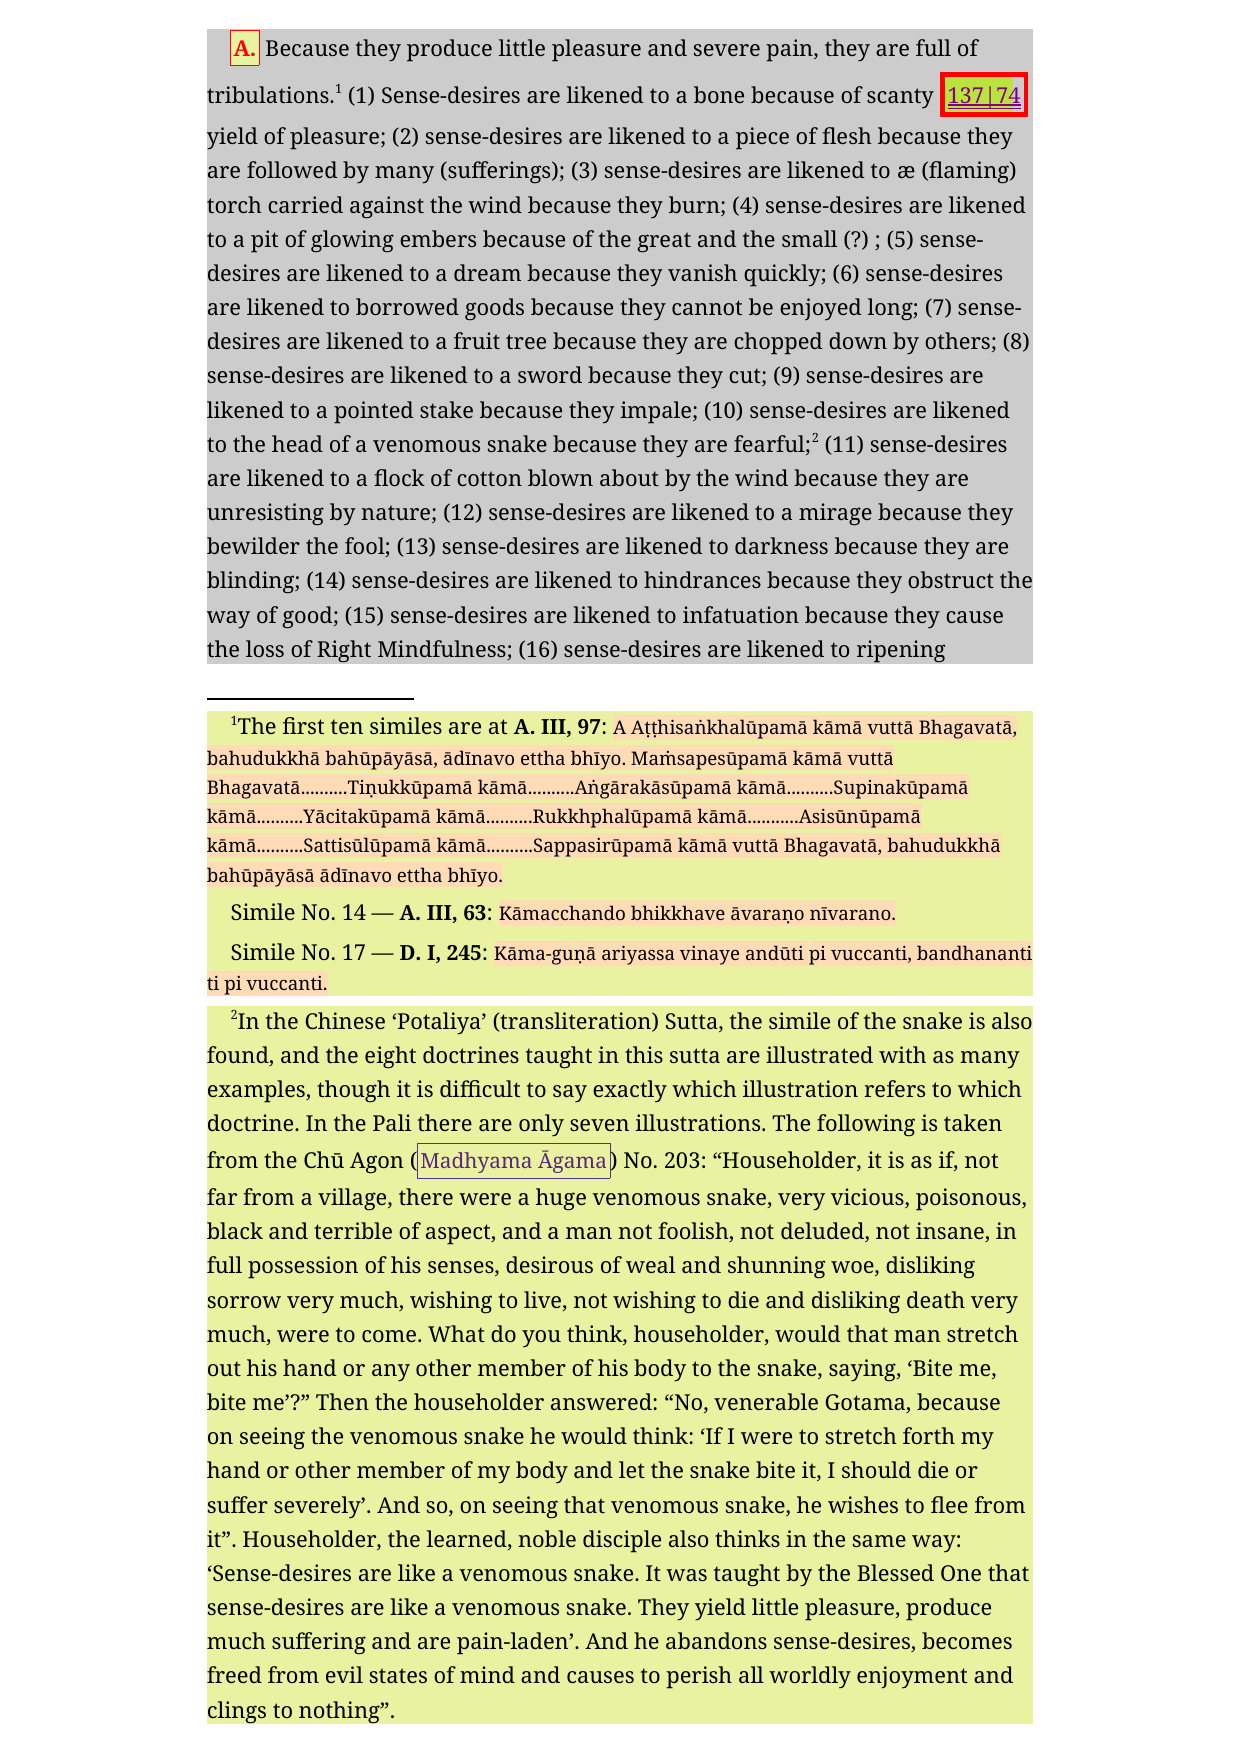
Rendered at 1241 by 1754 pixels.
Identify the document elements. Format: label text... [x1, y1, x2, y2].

text Simile No. 17 — D. I, 245: Kāma-guṇā ariyassa vinaye andūti pi vuccanti, bandhananti ti pi vuccanti. [207, 937, 1033, 996]
text A. Because they produce little pleasure and severe pain, they are full of tribulations. (1) Sense-desires are likened to a bone because of scanty 137|74 yield of pleasure; (2) sense-desires are likened to a piece of flesh because they are followed by many (sufferings); (3) sense-desires are likened to æ (flaming) torch carried against the wind because they burn; (4) sense-desires are likened to a pit of glowing embers because of the great and the small (?) ; (5) sense-desires are likened to a dream because they vanish quickly; (6) sense-desires are likened to borrowed goods because they cannot be enjoyed long; (7) sense-desires are likened to a fruit tree because they are chopped down by others; (8) sense-desires are likened to a sword because they cut; (9) sense-desires are likened to a pointed stake because they impale; (10) sense-desires are likened to the head of a venomous snake because they are fearful; (11) sense-desires are likened to a flock of cotton blown about by the wind because they are unresisting by nature; (12) sense-desires are likened to a mirage because they bewilder the fool; (13) sense-desires are likened to darkness because they are blinding; (14) sense-desires are likened to hindrances because they obstruct the way of good; (15) sense-desires are likened to infatuation because they cause the loss of Right Mindfulness; (16) sense-desires are likened to ripening [207, 29, 1033, 664]
text In the Chinese ‘Potaliya’ (transliteration) Sutta, the simile of the snake is also found, and the eight doctrines taught in this sutta are illustrated with as many examples, though it is difficult to say exactly which illustration refers to which doctrine. In the Pali there are only seven illustrations. The following is taken from the Chū Agon (Madhyama Āgama) No. 203: “Householder, it is as if, not far from a village, there were a huge venomous snake, very vicious, poisonous, black and terrible of aspect, and a man not foolish, not deluded, not insane, in full possession of his senses, desirous of weal and shunning woe, disliking sorrow very much, wishing to live, not wishing to die and disliking death very much, were to come. What do you think, householder, would that man stretch out his hand or any other member of his body to the snake, saying, ‘Bite me, bite me’?” Then the householder answered: “No, venerable Gotama, because on seeing the venomous snake he would think: ‘If I were to stretch forth my hand or other member of my body and let the snake bite it, I should die or suffer severely’. And so, on seeing that venomous snake, he wishes to flee from it”. Householder, the learned, noble disciple also thinks in the same way: ‘Sense-desires are like a venomous snake. It was taught by the Blessed One that sense-desires are like a venomous snake. They yield little pleasure, produce much suffering and are pain-laden’. And he abandons sense-desires, becomes freed from evil states of mind and causes to perish all worldly enjoyment and clings to nothing”. [207, 1006, 1033, 1724]
text Simile No. 14 — A. III, 63: Kāmacchando bhikkhave āvaraṇo nīvarano. [207, 897, 1033, 927]
text The first ten similes are at A. III, 97: A Aṭṭhisaṅkhalūpamā kāmā vuttā Bhagavatā, bahudukkhā bahūpāyāsā, ādīnavo ettha bhīyo. Maṁsapesūpamā kāmā vuttā Bhagavatā..........Tiṇukkūpamā kāmā..........Aṅgārakāsūpamā kāmā..........Supinakūpamā kāmā..........Yācitakūpamā kāmā..........Rukkhphalūpamā kāmā...........Asisūnūpamā kāmā..........Sattisūlūpamā kāmā..........Sappasirūpamā kāmā vuttā Bhagavatā, bahudukkhā bahūpāyāsā ādīnavo ettha bhīyo. [207, 711, 1033, 887]
